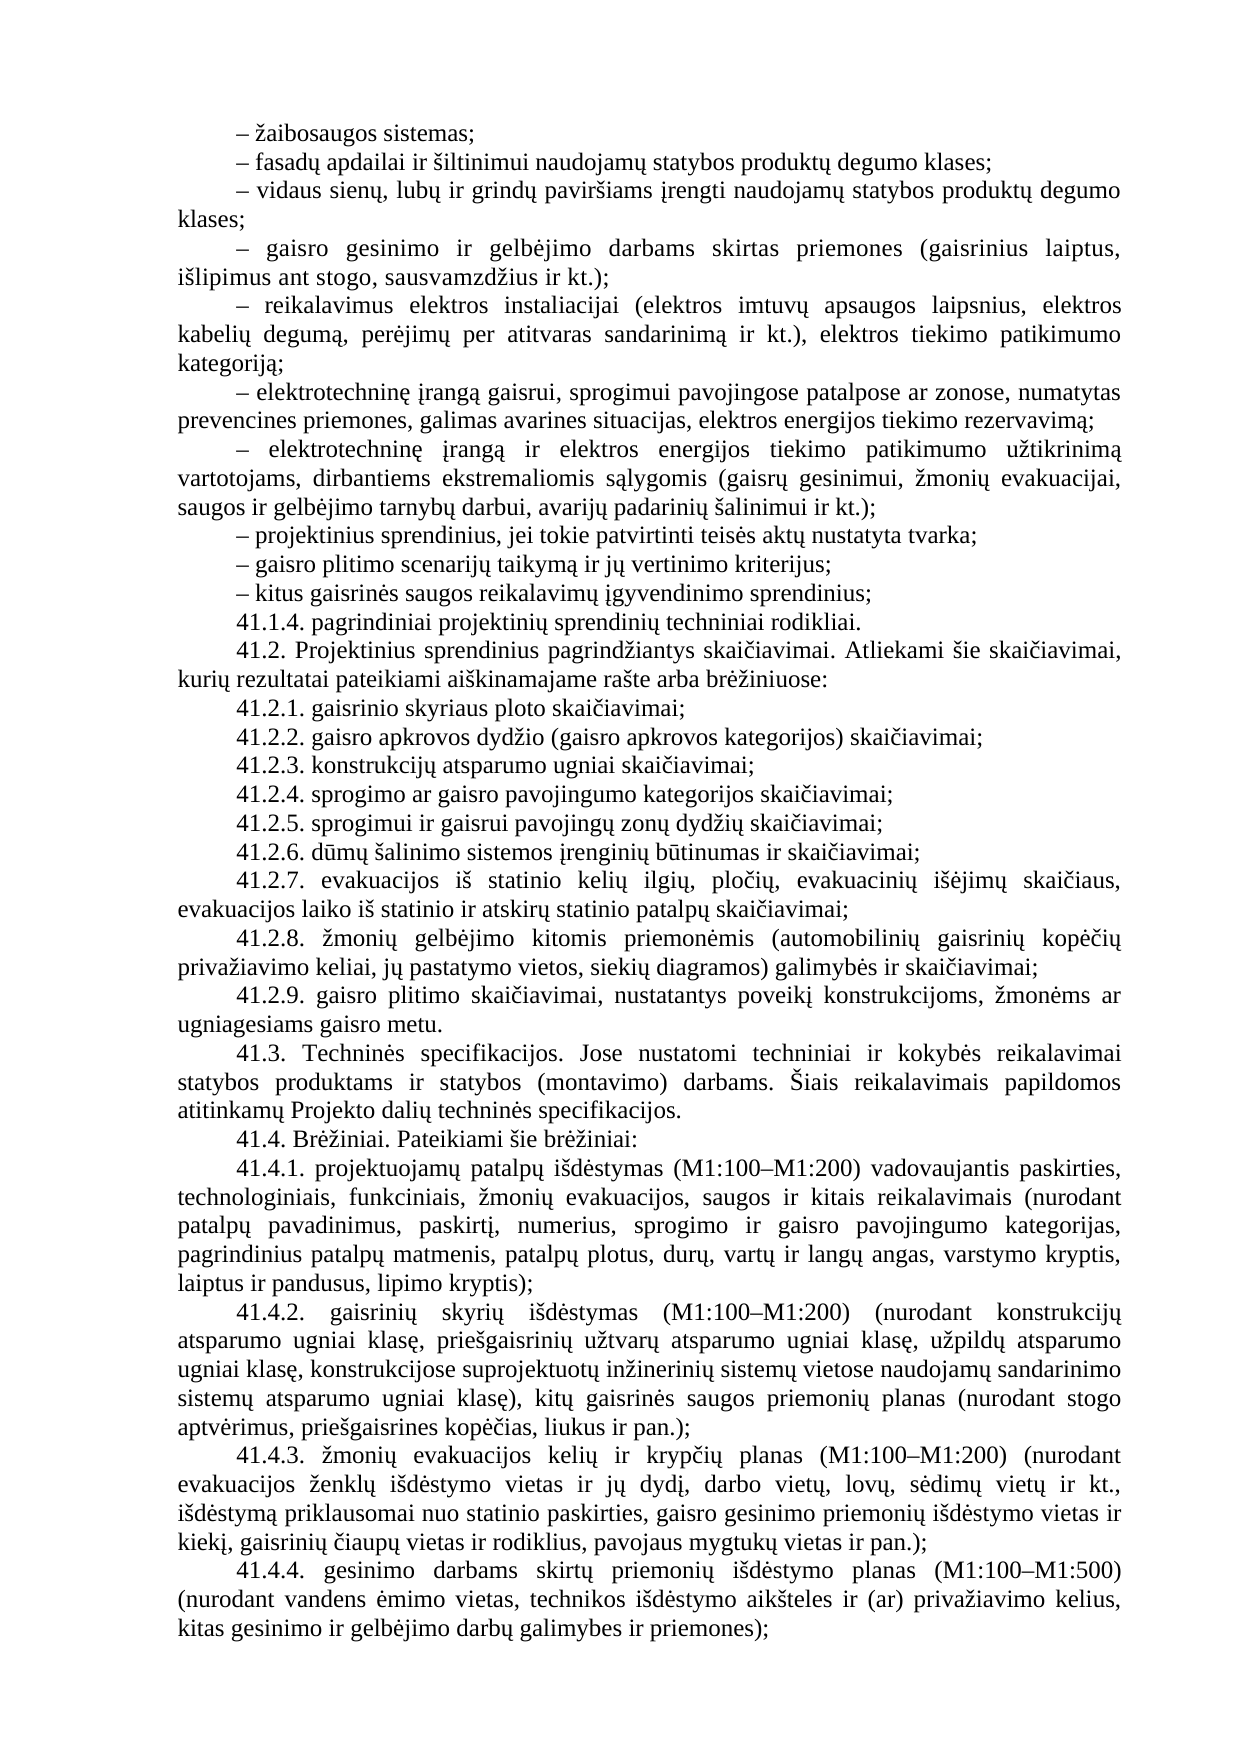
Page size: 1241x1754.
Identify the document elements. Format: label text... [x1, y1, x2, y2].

text – reikalavimus elektros instaliacijai (elektros imtuvų apsaugos laipsnius, elektros kabelių degumą, perėjimų per atitvaras sandarinimą ir kt.), elektros tiekimo patikimumo kategoriją; [177, 291, 1122, 377]
text 41.4.4. gesinimo darbams skirtų priemonių išdėstymo planas (M1:100–M1:500) (nurodant vandens ėmimo vietas, technikos išdėstymo aikšteles ir (ar) privažiavimo kelius, kitas gesinimo ir gelbėjimo darbų galimybes ir priemones); [177, 1556, 1122, 1642]
text 41.2.8. žmonių gelbėjimo kitomis priemonėmis (automobilinių gaisrinių kopėčių privažiavimo keliai, jų pastatymo vietos, siekių diagramos) galimybės ir skaičiavimai; [177, 923, 1122, 981]
text – žaibosaugos sistemas; [177, 118, 1122, 147]
text – gaisro gesinimo ir gelbėjimo darbams skirtas priemones (gaisrinius laiptus, išlipimus ant stogo, sausvamzdžius ir kt.); [177, 233, 1122, 291]
text – elektrotechninę įrangą ir elektros energijos tiekimo patikimumo užtikrinimą vartotojams, dirbantiems ekstremaliomis sąlygomis (gaisrų gesinimui, žmonių evakuacijai, saugos ir gelbėjimo tarnybų darbui, avarijų padarinių šalinimui ir kt.); [177, 434, 1122, 521]
text – fasadų apdailai ir šiltinimui naudojamų statybos produktų degumo klases; [177, 147, 1122, 176]
text 41.1.4. pagrindiniai projektinių sprendinių techniniai rodikliai. [177, 607, 1122, 636]
text 41.2.7. evakuacijos iš statinio kelių ilgių, pločių, evakuacinių išėjimų skaičiaus, evakuacijos laiko iš statinio ir atskirų statinio patalpų skaičiavimai; [177, 866, 1122, 923]
text 41.2.2. gaisro apkrovos dydžio (gaisro apkrovos kategorijos) skaičiavimai; [177, 722, 1122, 751]
text 41.2.6. dūmų šalinimo sistemos įrenginių būtinumas ir skaičiavimai; [177, 837, 1122, 866]
text 41.2.1. gaisrinio skyriaus ploto skaičiavimai; [177, 693, 1122, 722]
text – elektrotechninę įrangą gaisrui, sprogimui pavojingose patalpose ar zonose, numatytas prevencines priemones, galimas avarines situacijas, elektros energijos tiekimo rezervavimą; [177, 377, 1122, 434]
text 41.4. Brėžiniai. Pateikiami šie brėžiniai: [177, 1124, 1122, 1153]
text – vidaus sienų, lubų ir grindų paviršiams įrengti naudojamų statybos produktų degumo klases; [177, 176, 1122, 233]
text – gaisro plitimo scenarijų taikymą ir jų vertinimo kriterijus; [177, 549, 1122, 578]
text 41.4.3. žmonių evakuacijos kelių ir krypčių planas (M1:100–M1:200) (nurodant evakuacijos ženklų išdėstymo vietas ir jų dydį, darbo vietų, lovų, sėdimų vietų ir kt., išdėstymą priklausomai nuo statinio paskirties, gaisro gesinimo priemonių išdėstymo vietas ir kiekį, gaisrinių čiaupų vietas ir rodiklius, pavojaus mygtukų vietas ir pan.); [177, 1441, 1122, 1556]
text 41.2.9. gaisro plitimo skaičiavimai, nustatantys poveikį konstrukcijoms, žmonėms ar ugniagesiams gaisro metu. [177, 981, 1122, 1038]
text 41.3. Techninės specifikacijos. Jose nustatomi techniniai ir kokybės reikalavimai statybos produktams ir statybos (montavimo) darbams. Šiais reikalavimais papildomos atitinkamų Projekto dalių techninės specifikacijos. [177, 1038, 1122, 1124]
text 41.2.4. sprogimo ar gaisro pavojingumo kategorijos skaičiavimai; [177, 779, 1122, 808]
text 41.2.5. sprogimui ir gaisrui pavojingų zonų dydžių skaičiavimai; [177, 808, 1122, 837]
text 41.2. Projektinius sprendinius pagrindžiantys skaičiavimai. Atliekami šie skaičiavimai, kurių rezultatai pateikiami aiškinamajame rašte arba brėžiniuose: [177, 636, 1122, 693]
text 41.2.3. konstrukcijų atsparumo ugniai skaičiavimai; [177, 751, 1122, 779]
text – projektinius sprendinius, jei tokie patvirtinti teisės aktų nustatyta tvarka; [177, 521, 1122, 549]
text 41.4.2. gaisrinių skyrių išdėstymas (M1:100–M1:200) (nurodant konstrukcijų atsparumo ugniai klasę, priešgaisrinių užtvarų atsparumo ugniai klasę, užpildų atsparumo ugniai klasę, konstrukcijose suprojektuotų inžinerinių sistemų vietose naudojamų sandarinimo sistemų atsparumo ugniai klasę), kitų gaisrinės saugos priemonių planas (nurodant stogo aptvėrimus, priešgaisrines kopėčias, liukus ir pan.); [177, 1297, 1122, 1441]
text 41.4.1. projektuojamų patalpų išdėstymas (M1:100–M1:200) vadovaujantis paskirties, technologiniais, funkciniais, žmonių evakuacijos, saugos ir kitais reikalavimais (nurodant patalpų pavadinimus, paskirtį, numerius, sprogimo ir gaisro pavojingumo kategorijas, pagrindinius patalpų matmenis, patalpų plotus, durų, vartų ir langų angas, varstymo kryptis, laiptus ir pandusus, lipimo kryptis); [177, 1153, 1122, 1297]
text – kitus gaisrinės saugos reikalavimų įgyvendinimo sprendinius; [177, 578, 1122, 607]
